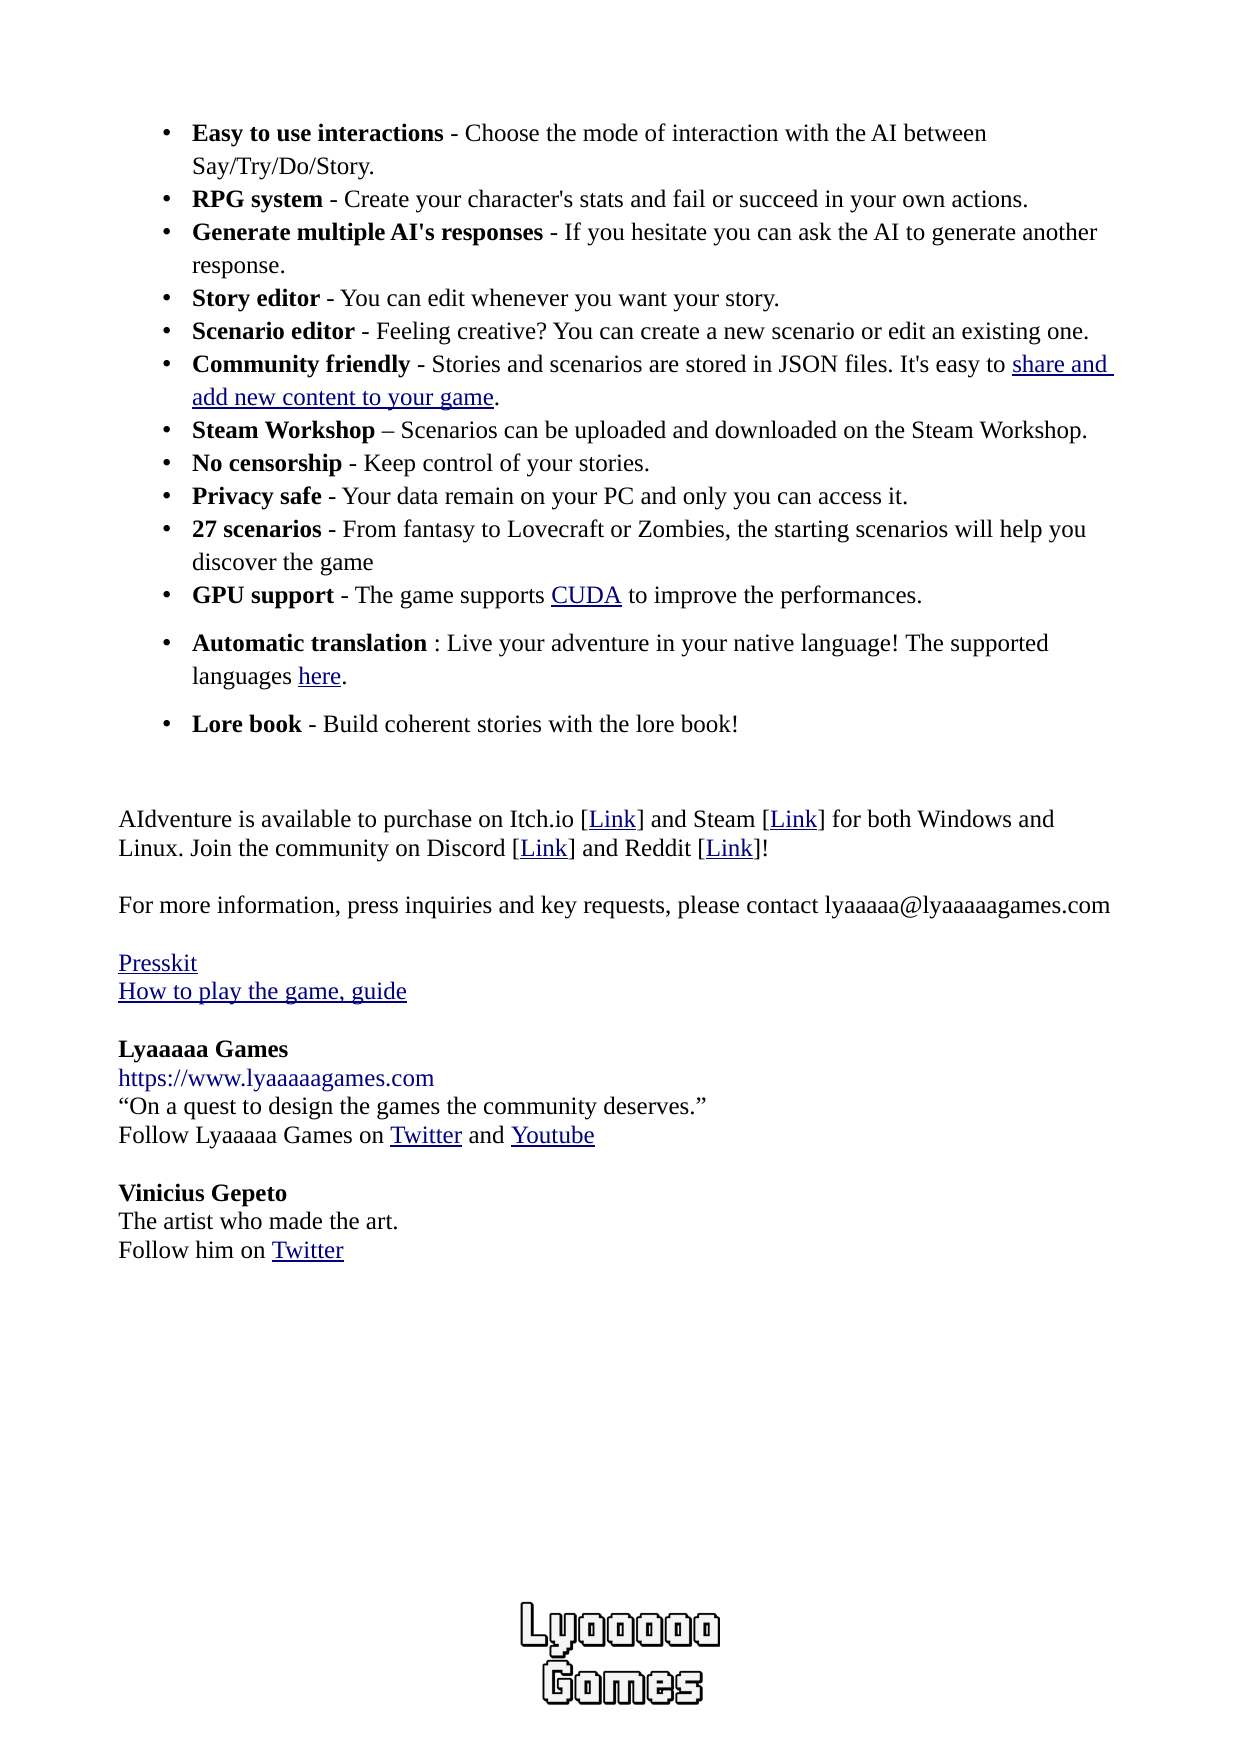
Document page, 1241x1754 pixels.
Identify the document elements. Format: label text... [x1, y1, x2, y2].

text Follow Lyaaaaa Games on Twitter and Youtube [118, 1120, 1122, 1149]
text For more information, press inquiries and key requests, please contact lyaaaaa@lyaaaaagames.com [118, 890, 1122, 919]
text Presskit [118, 948, 1122, 976]
list Easy to use interactions - Choose the mode of interaction with the AI between Say/Try/Do/Story. [162, 118, 1122, 180]
list No censorship - Keep control of your stories. [162, 448, 1122, 477]
list RPG system - Create your character's stats and fail or succeed in your own actions. [162, 184, 1122, 213]
text Follow him on Twitter [118, 1235, 1122, 1264]
list Steam Workshop – Scenarios can be uploaded and downloaded on the Steam Workshop. [162, 415, 1122, 444]
list Community friendly - Stories and scenarios are stored in JSON files. It's easy to share and add new content to your game. [162, 349, 1122, 411]
list Lore book - Build coherent stories with the lore book! [162, 709, 1122, 737]
text AIdventure is available to purchase on Itch.io [Link] and Steam [Link] for both Windows and Linux. Join the community on Discord [Link] and Reddit [Link]! [118, 804, 1122, 861]
text Vinicius Gepeto [118, 1178, 1122, 1206]
text Lyaaaaa Games [118, 1034, 1122, 1063]
list Generate multiple AI's responses - If you hesitate you can ask the AI to generate another response. [162, 217, 1122, 279]
list Scenario editor - Feeling creative? You can create a new scenario or edit an existing one. [162, 316, 1122, 345]
list Automatic translation : Live your adventure in your native language! The supported languages here. [162, 628, 1122, 690]
text The artist who made the art. [118, 1206, 1122, 1235]
picture [520, 1592, 720, 1715]
list Story editor - You can edit whenever you want your story. [162, 283, 1122, 312]
list 27 scenarios - From fantasy to Lovecraft or Zombies, the starting scenarios will help you discover the game [162, 514, 1122, 576]
list GPU support - The game supports CUDA to improve the performances. [162, 580, 1122, 609]
text https://www.lyaaaaagames.com [118, 1063, 1122, 1091]
text How to play the game, guide [118, 976, 1122, 1005]
text “On a quest to design the games the community deserves.” [118, 1091, 1122, 1120]
list Privacy safe - Your data remain on your PC and only you can access it. [162, 481, 1122, 510]
